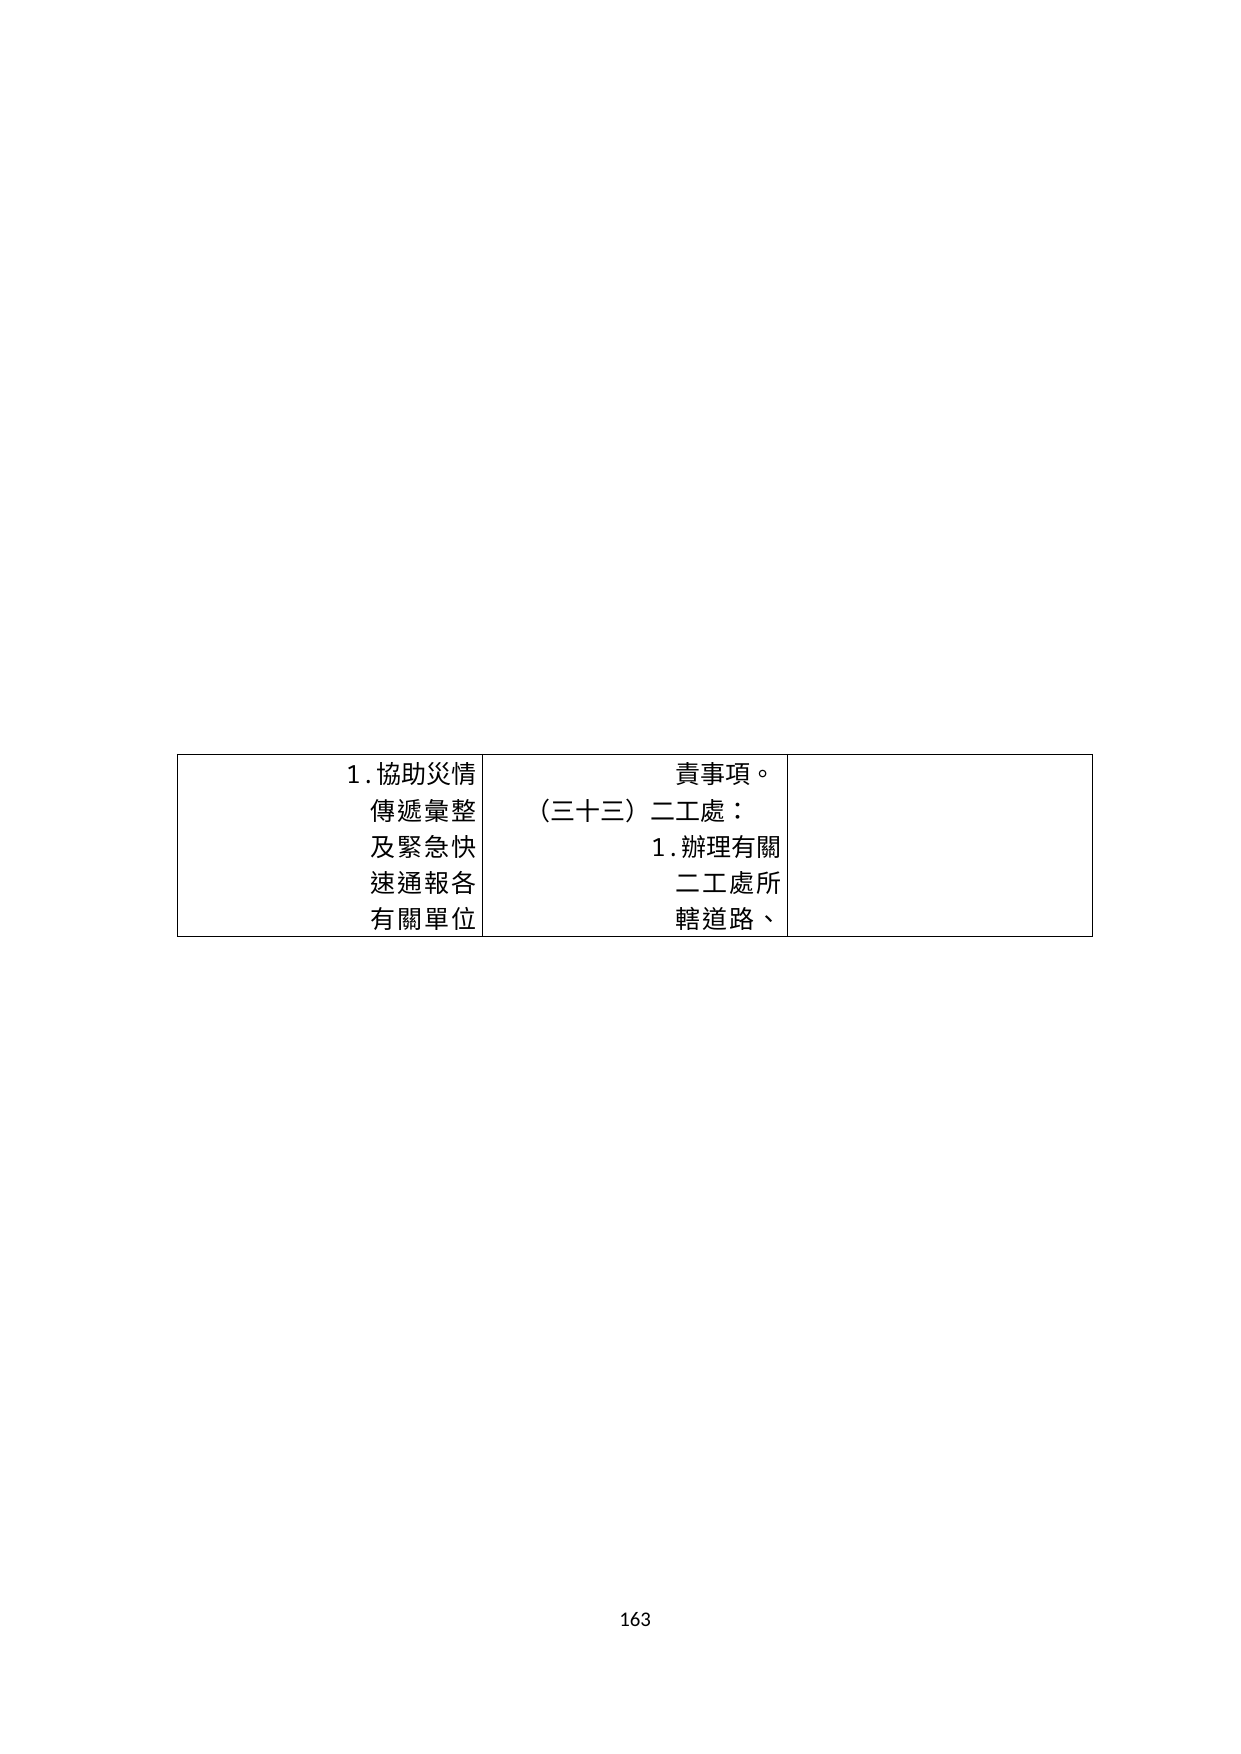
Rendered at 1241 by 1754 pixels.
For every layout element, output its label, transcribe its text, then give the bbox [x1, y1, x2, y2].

table_cell 責事項。 （三十三）二工處： 1.辦理有關二工處所轄道路、 [483, 755, 787, 936]
table_cell [788, 755, 1092, 936]
table_cell 1.協助災情傳遞彙整及緊急快速通報各有關單位 [178, 755, 482, 936]
